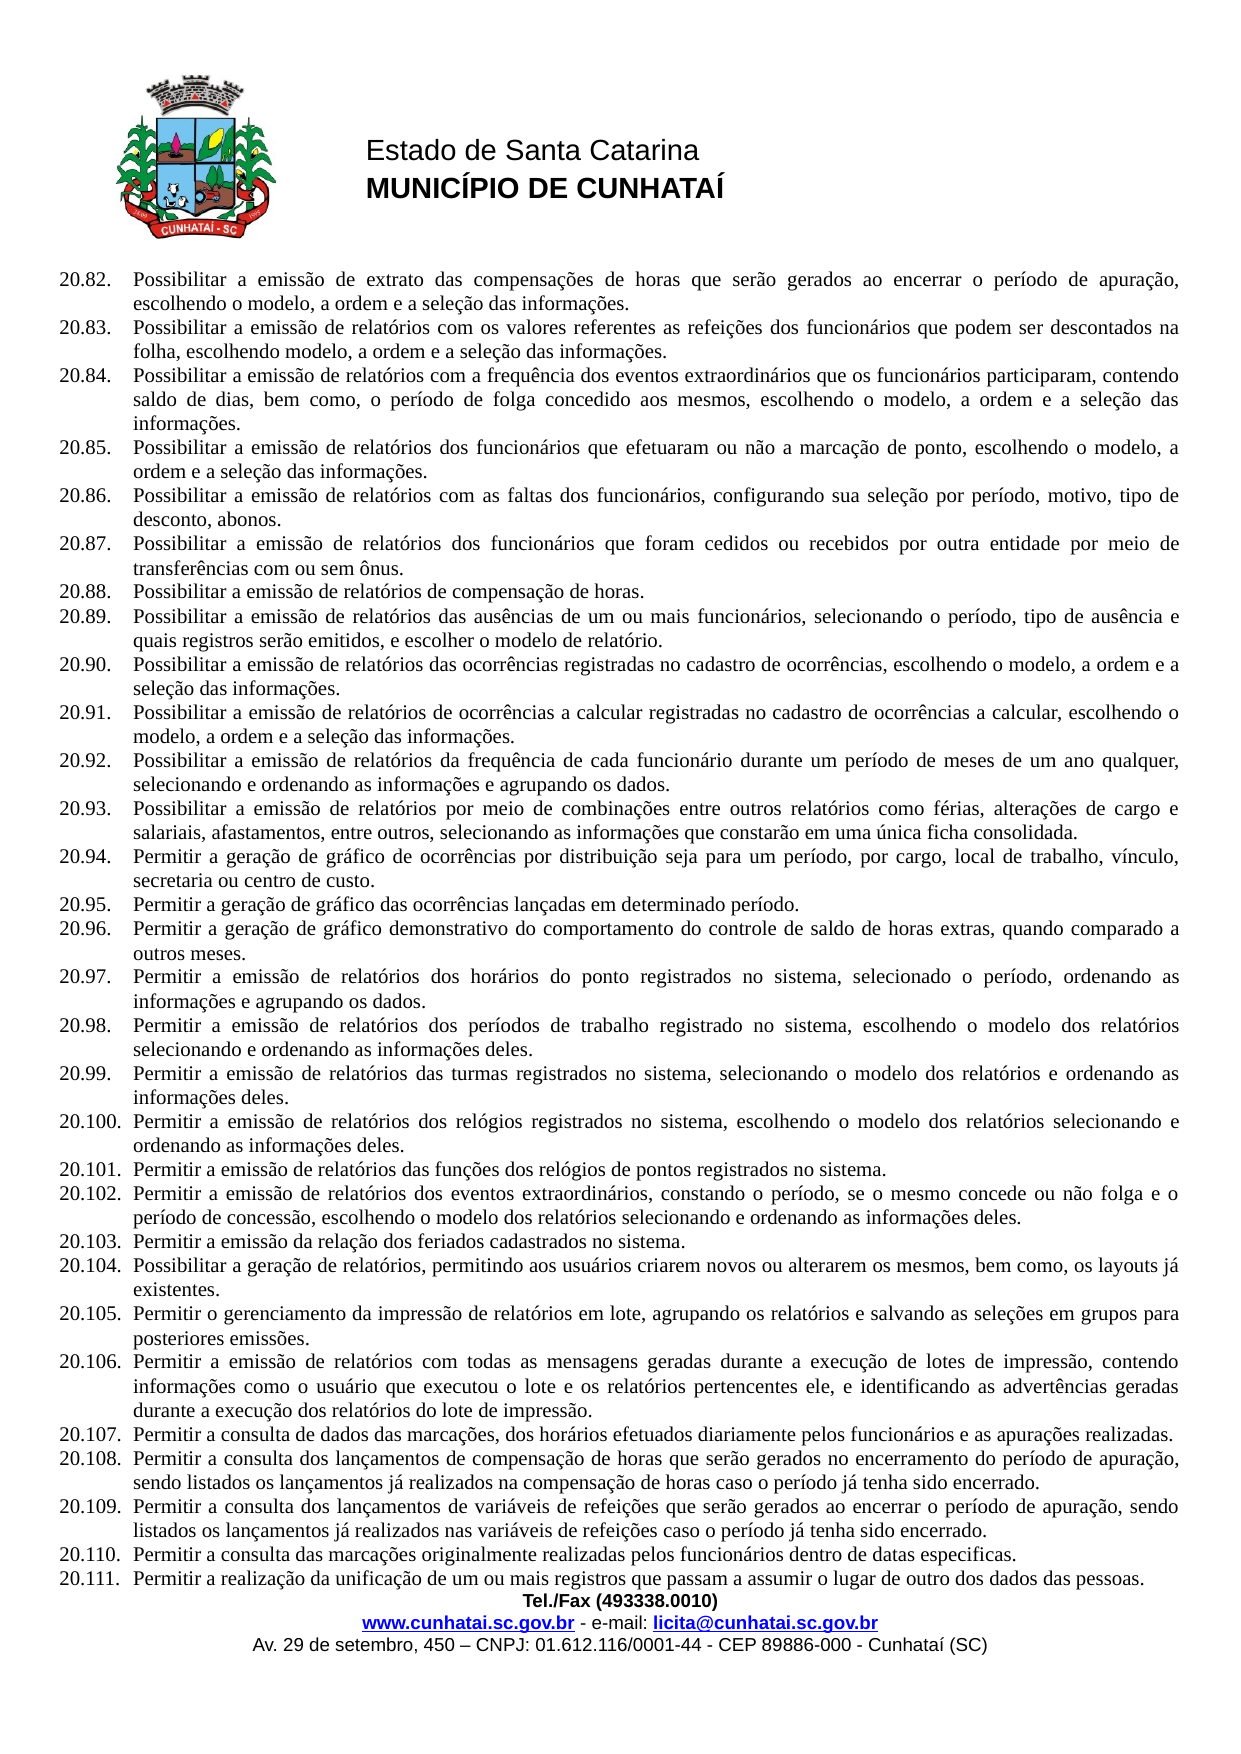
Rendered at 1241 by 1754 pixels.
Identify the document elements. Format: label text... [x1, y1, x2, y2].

list Permitir a consulta de dados das marcações, dos horários efetuados diariamente pelos funcionários e as apurações realizadas. [59, 1422, 1181, 1446]
list Permitir a emissão de relatórios dos horários do ponto registrados no sistema, selecionado o período, ordenando as informações e agrupando os dados. [59, 964, 1181, 1013]
list Permitir a emissão de relatórios das turmas registrados no sistema, selecionando o modelo dos relatórios e ordenando as informações deles. [59, 1061, 1181, 1109]
list Possibilitar a emissão de relatórios dos funcionários que foram cedidos ou recebidos por outra entidade por meio de transferências com ou sem ônus. [59, 531, 1181, 579]
list Possibilitar a emissão de relatórios por meio de combinações entre outros relatórios como férias, alterações de cargo e salariais, afastamentos, entre outros, selecionando as informações que constarão em uma única ficha consolidada. [59, 796, 1181, 844]
list Possibilitar a emissão de relatórios dos funcionários que efetuaram ou não a marcação de ponto, escolhendo o modelo, a ordem e a seleção das informações. [59, 435, 1181, 483]
list Permitir a geração de gráfico demonstrativo do comportamento do controle de saldo de horas extras, quando comparado a outros meses. [59, 916, 1181, 964]
list Permitir a emissão de relatórios dos relógios registrados no sistema, escolhendo o modelo dos relatórios selecionando e ordenando as informações deles. [59, 1109, 1181, 1157]
list Possibilitar a emissão de relatórios com os valores referentes as refeições dos funcionários que podem ser descontados na folha, escolhendo modelo, a ordem e a seleção das informações. [59, 315, 1181, 363]
list Possibilitar a emissão de relatórios das ausências de um ou mais funcionários, selecionando o período, tipo de ausência e quais registros serão emitidos, e escolher o modelo de relatório. [59, 603, 1181, 652]
list Possibilitar a emissão de relatórios com as faltas dos funcionários, configurando sua seleção por período, motivo, tipo de desconto, abonos. [59, 483, 1181, 531]
list Permitir a geração de gráfico das ocorrências lançadas em determinado período. [59, 892, 1181, 916]
list Possibilitar a emissão de relatórios de ocorrências a calcular registradas no cadastro de ocorrências a calcular, escolhendo o modelo, a ordem e a seleção das informações. [59, 700, 1181, 748]
list Permitir a consulta dos lançamentos de variáveis de refeições que serão gerados ao encerrar o período de apuração, sendo listados os lançamentos já realizados nas variáveis de refeições caso o período já tenha sido encerrado. [59, 1494, 1181, 1542]
list Permitir a emissão de relatórios dos períodos de trabalho registrado no sistema, escolhendo o modelo dos relatórios selecionando e ordenando as informações deles. [59, 1013, 1181, 1061]
list Permitir a emissão de relatórios com todas as mensagens geradas durante a execução de lotes de impressão, contendo informações como o usuário que executou o lote e os relatórios pertencentes ele, e identificando as advertências geradas durante a execução dos relatórios do lote de impressão. [59, 1349, 1181, 1422]
list Permitir a consulta dos lançamentos de compensação de horas que serão gerados no encerramento do período de apuração, sendo listados os lançamentos já realizados na compensação de horas caso o período já tenha sido encerrado. [59, 1446, 1181, 1494]
list Permitir a realização da unificação de um ou mais registros que passam a assumir o lugar de outro dos dados das pessoas. [59, 1566, 1181, 1590]
list Possibilitar a emissão de extrato das compensações de horas que serão gerados ao encerrar o período de apuração, escolhendo o modelo, a ordem e a seleção das informações. [59, 267, 1181, 315]
list Permitir a consulta das marcações originalmente realizadas pelos funcionários dentro de datas especificas. [59, 1542, 1181, 1566]
list Permitir o gerenciamento da impressão de relatórios em lote, agrupando os relatórios e salvando as seleções em grupos para posteriores emissões. [59, 1301, 1181, 1349]
list Possibilitar a emissão de relatórios de compensação de horas. [59, 579, 1181, 603]
list Permitir a geração de gráfico de ocorrências por distribuição seja para um período, por cargo, local de trabalho, vínculo, secretaria ou centro de custo. [59, 844, 1181, 892]
list Possibilitar a emissão de relatórios com a frequência dos eventos extraordinários que os funcionários participaram, contendo saldo de dias, bem como, o período de folga concedido aos mesmos, escolhendo o modelo, a ordem e a seleção das informações. [59, 363, 1181, 435]
list Permitir a emissão da relação dos feriados cadastrados no sistema. [59, 1229, 1181, 1253]
list Possibilitar a emissão de relatórios das ocorrências registradas no cadastro de ocorrências, escolhendo o modelo, a ordem e a seleção das informações. [59, 652, 1181, 700]
list Possibilitar a geração de relatórios, permitindo aos usuários criarem novos ou alterarem os mesmos, bem como, os layouts já existentes. [59, 1253, 1181, 1301]
list Possibilitar a emissão de relatórios da frequência de cada funcionário durante um período de meses de um ano qualquer, selecionando e ordenando as informações e agrupando os dados. [59, 748, 1181, 796]
list Permitir a emissão de relatórios das funções dos relógios de pontos registrados no sistema. [59, 1157, 1181, 1181]
list Permitir a emissão de relatórios dos eventos extraordinários, constando o período, se o mesmo concede ou não folga e o período de concessão, escolhendo o modelo dos relatórios selecionando e ordenando as informações deles. [59, 1181, 1181, 1229]
